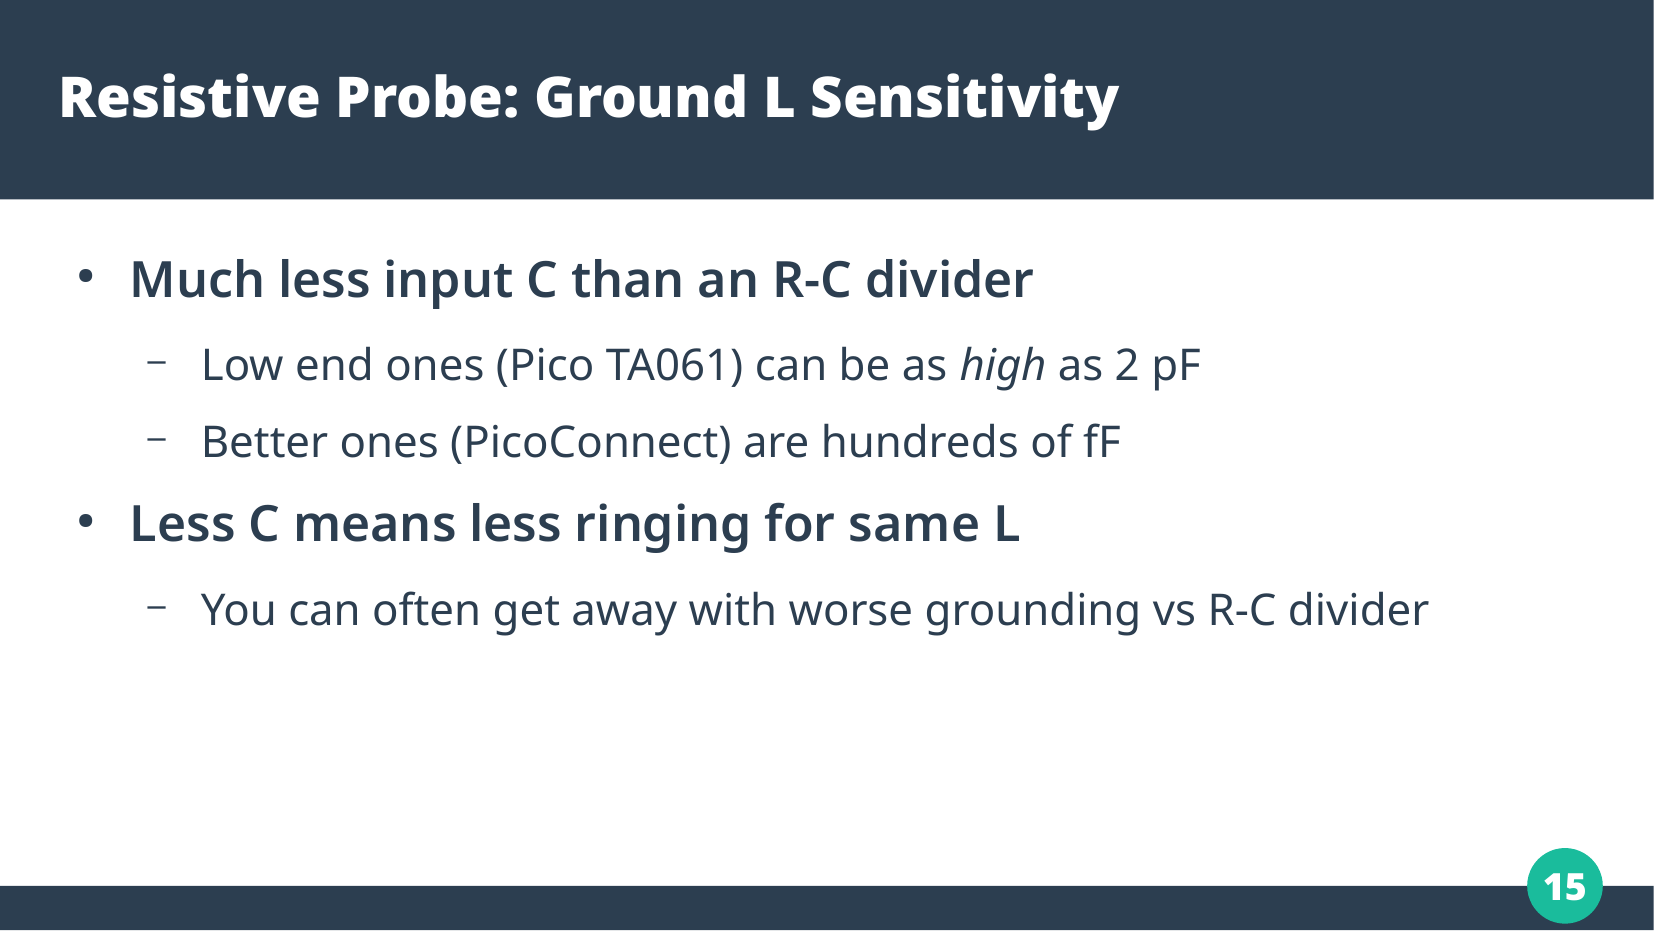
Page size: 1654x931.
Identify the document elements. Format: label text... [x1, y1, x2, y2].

list Much less input C than an R-C divider Low end ones (Pico TA061) can be as high as 2 pF Better ones (PicoConnect) are hundreds of fF Less C means less ringing for same L You can often get away with worse grounding vs R-C divider [59, 243, 1595, 864]
title Resistive Probe: Ground L Sensitivity [59, 37, 1595, 155]
